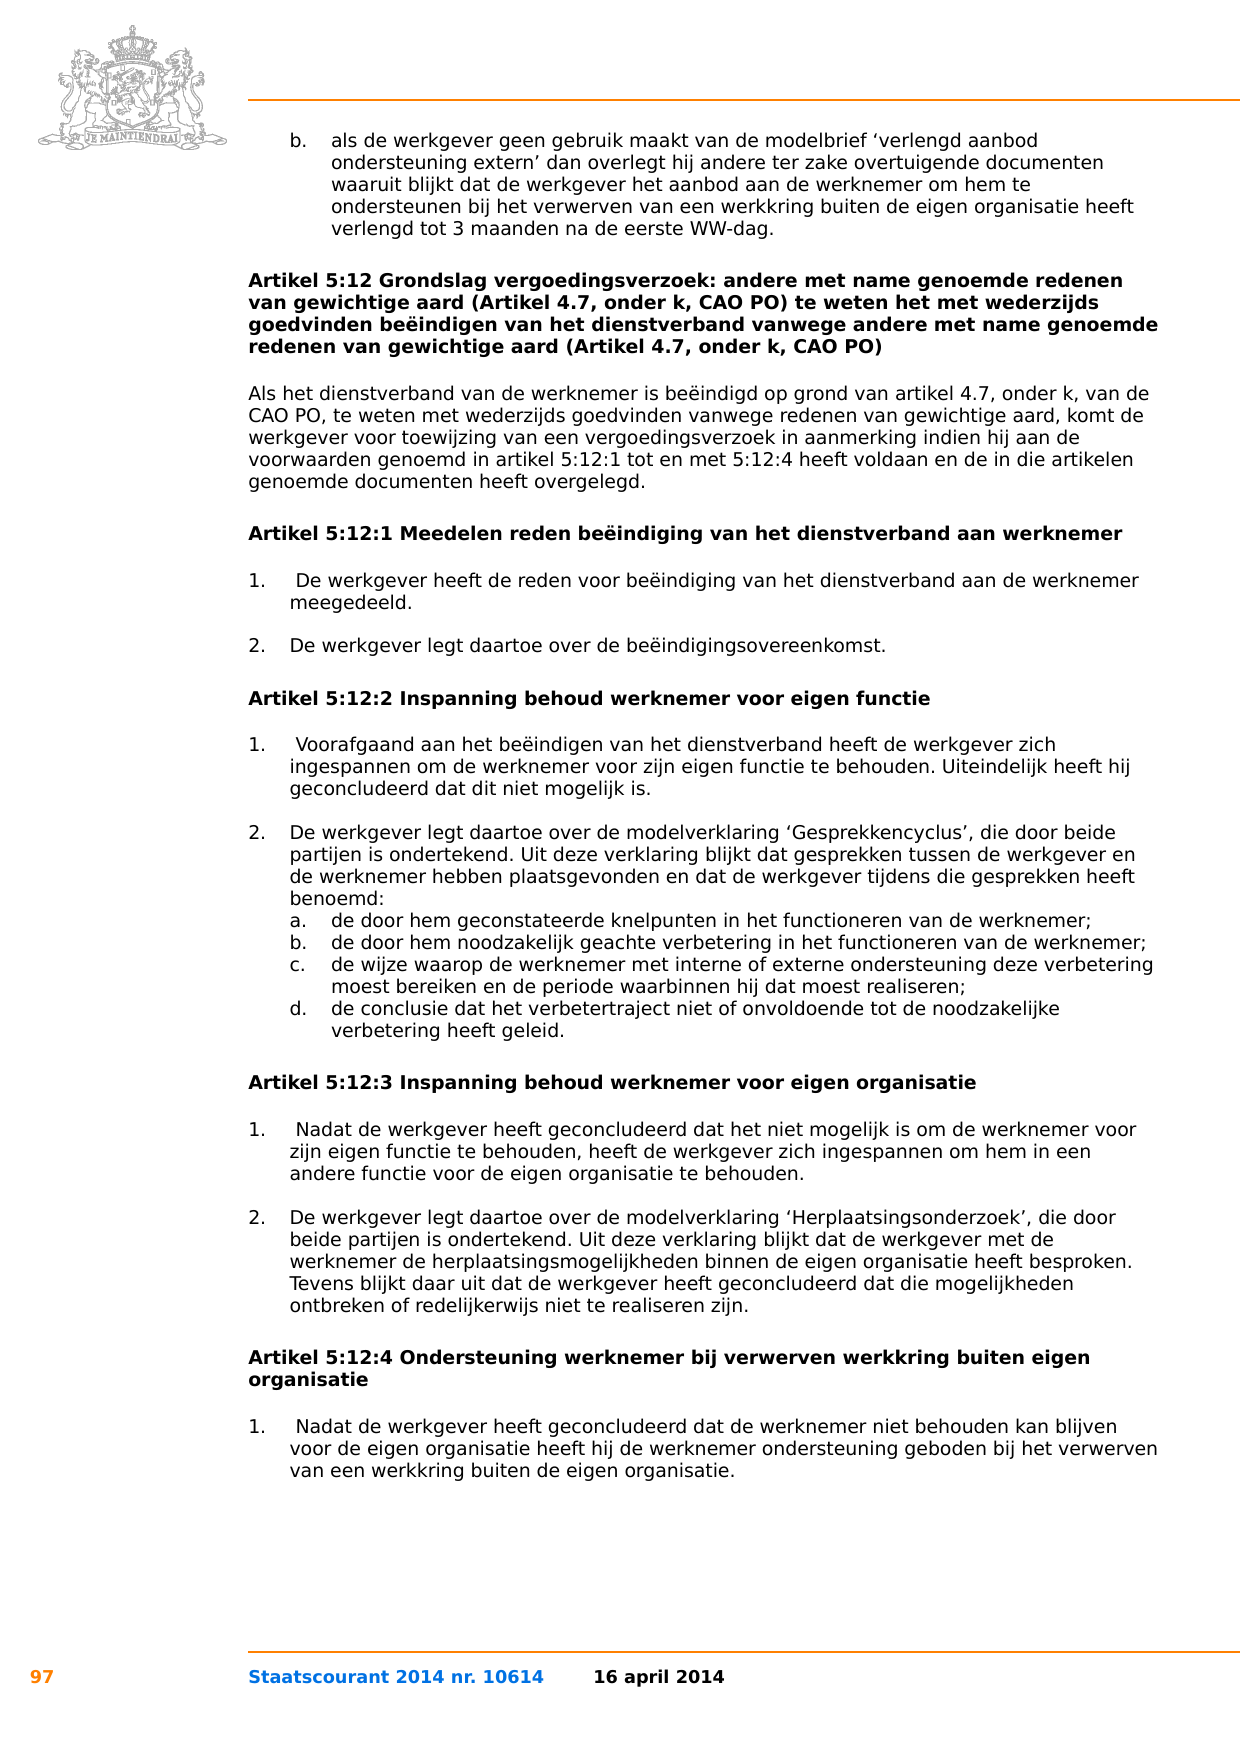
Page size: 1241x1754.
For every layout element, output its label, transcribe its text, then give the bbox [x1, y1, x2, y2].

text 1. Voorafgaand aan het beëindigen van het dienstverband heeft de werkgever zich ingespannen om de werknemer voor zijn eigen functie te behouden. Uiteindelijk heeft hij geconcludeerd dat dit niet mogelijk is. [248, 734, 1163, 800]
subtitle Artikel 5:12:2 Inspanning behoud werknemer voor eigen functie [248, 687, 1163, 709]
text 2. De werkgever legt daartoe over de beëindigingsovereenkomst. [248, 635, 1163, 657]
subtitle Artikel 5:12 Grondslag vergoedingsverzoek: andere met name genoemde redenen van gewichtige aard (Artikel 4.7, onder k, CAO PO) te weten het met wederzijds goedvinden beëindigen van het dienstverband vanwege andere met name genoemde redenen van gewichtige aard (Artikel 4.7, onder k, CAO PO) [248, 270, 1163, 358]
text a. de door hem geconstateerde knelpunten in het functioneren van de werknemer; [289, 910, 1163, 932]
text 1. Nadat de werkgever heeft geconcludeerd dat het niet mogelijk is om de werknemer voor zijn eigen functie te behouden, heeft de werkgever zich ingespannen om hem in een andere functie voor de eigen organisatie te behouden. [248, 1119, 1163, 1185]
text 2. De werkgever legt daartoe over de modelverklaring ‘Gesprekkencyclus’, die door beide partijen is ondertekend. Uit deze verklaring blijkt dat gesprekken tussen de werkgever en de werknemer hebben plaatsgevonden en dat de werkgever tijdens die gesprekken heeft benoemd: [248, 822, 1163, 910]
text c. de wijze waarop de werknemer met interne of externe ondersteuning deze verbetering moest bereiken en de periode waarbinnen hij dat moest realiseren; [289, 954, 1163, 998]
text b. de door hem noodzakelijk geachte verbetering in het functioneren van de werknemer; [289, 932, 1163, 954]
subtitle Artikel 5:12:4 Ondersteuning werknemer bij verwerven werkkring buiten eigen organisatie [248, 1347, 1163, 1391]
text Als het dienstverband van de werknemer is beëindigd op grond van artikel 4.7, onder k, van de CAO PO, te weten met wederzijds goedvinden vanwege redenen van gewichtige aard, komt de werkgever voor toewijzing van een vergoedingsverzoek in aanmerking indien hij aan de voorwaarden genoemd in artikel 5:12:1 tot en met 5:12:4 heeft voldaan en de in die artikelen genoemde documenten heeft overgelegd. [248, 383, 1163, 493]
text b. als de werkgever geen gebruik maakt van de modelbrief ‘verlengd aanbod ondersteuning extern’ dan overlegt hij andere ter zake overtuigende documenten waaruit blijkt dat de werkgever het aanbod aan de werknemer om hem te ondersteunen bij het verwerven van een werkkring buiten de eigen organisatie heeft verlengd tot 3 maanden na de eerste WW-dag. [289, 130, 1163, 240]
text d. de conclusie dat het verbetertraject niet of onvoldoende tot de noodzakelijke verbetering heeft geleid. [289, 998, 1163, 1042]
picture [38, 25, 227, 150]
subtitle Artikel 5:12:3 Inspanning behoud werknemer voor eigen organisatie [248, 1072, 1163, 1094]
text 2. De werkgever legt daartoe over de modelverklaring ‘Herplaatsingsonderzoek’, die door beide partijen is ondertekend. Uit deze verklaring blijkt dat de werkgever met de werknemer de herplaatsingsmogelijkheden binnen de eigen organisatie heeft besproken. Tevens blijkt daar uit dat de werkgever heeft geconcludeerd dat die mogelijkheden ontbreken of redelijkerwijs niet te realiseren zijn. [248, 1207, 1163, 1317]
subtitle Artikel 5:12:1 Meedelen reden beëindiging van het dienstverband aan werknemer [248, 523, 1163, 544]
text 1. Nadat de werkgever heeft geconcludeerd dat de werknemer niet behouden kan blijven voor de eigen organisatie heeft hij de werknemer ondersteuning geboden bij het verwerven van een werkkring buiten de eigen organisatie. [248, 1416, 1163, 1482]
text 1. De werkgever heeft de reden voor beëindiging van het dienstverband aan de werknemer meegedeeld. [248, 569, 1163, 613]
